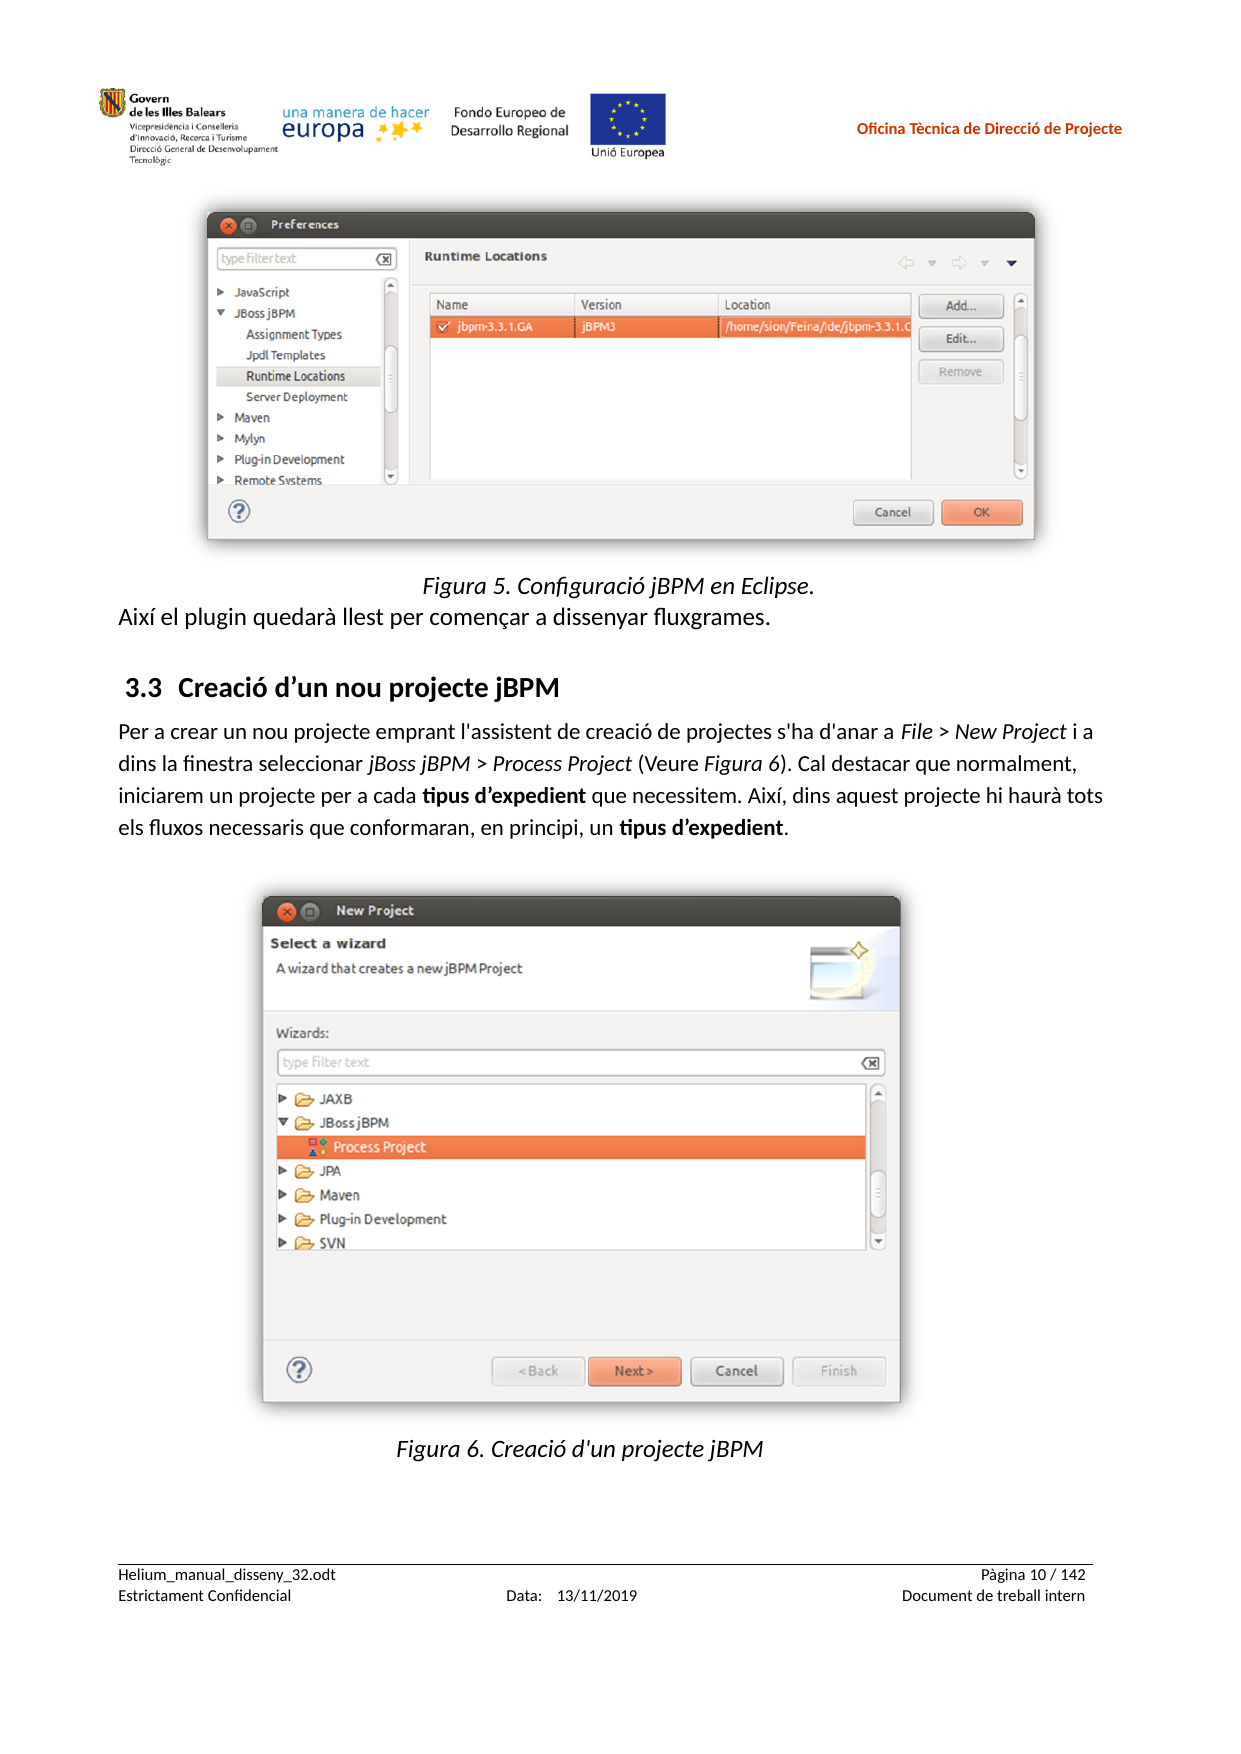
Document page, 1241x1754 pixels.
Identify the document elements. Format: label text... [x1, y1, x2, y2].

text Així el plugin quedarà llest per començar a dissenyar fluxgrames. [118, 168, 1122, 631]
text Figura 6. Creació d'un projecte jBPM [231, 1434, 931, 1464]
text [231, 852, 931, 864]
picture [99, 87, 668, 166]
picture [175, 180, 1065, 571]
text Per a crear un nou projecte emprant l'assistent de creació de projectes s'ha d'anar a File > New Project i a dins la finestra seleccionar jBoss jBPM > Process Project (Veure Figura 6). Cal destacar que normalment, iniciarem un projecte per a cada tipus d’expedient que necessitem. Així, dins aquest projecte hi haurà tots els fluxos necessaris que conformaran, en principi, un tipus d’expedient. [118, 717, 1122, 842]
subtitle Creació d’un nou projecte jBPM [118, 669, 1122, 704]
text Figura 5. Configuració jBPM en Eclipse. [175, 571, 1065, 601]
picture [231, 864, 932, 1434]
